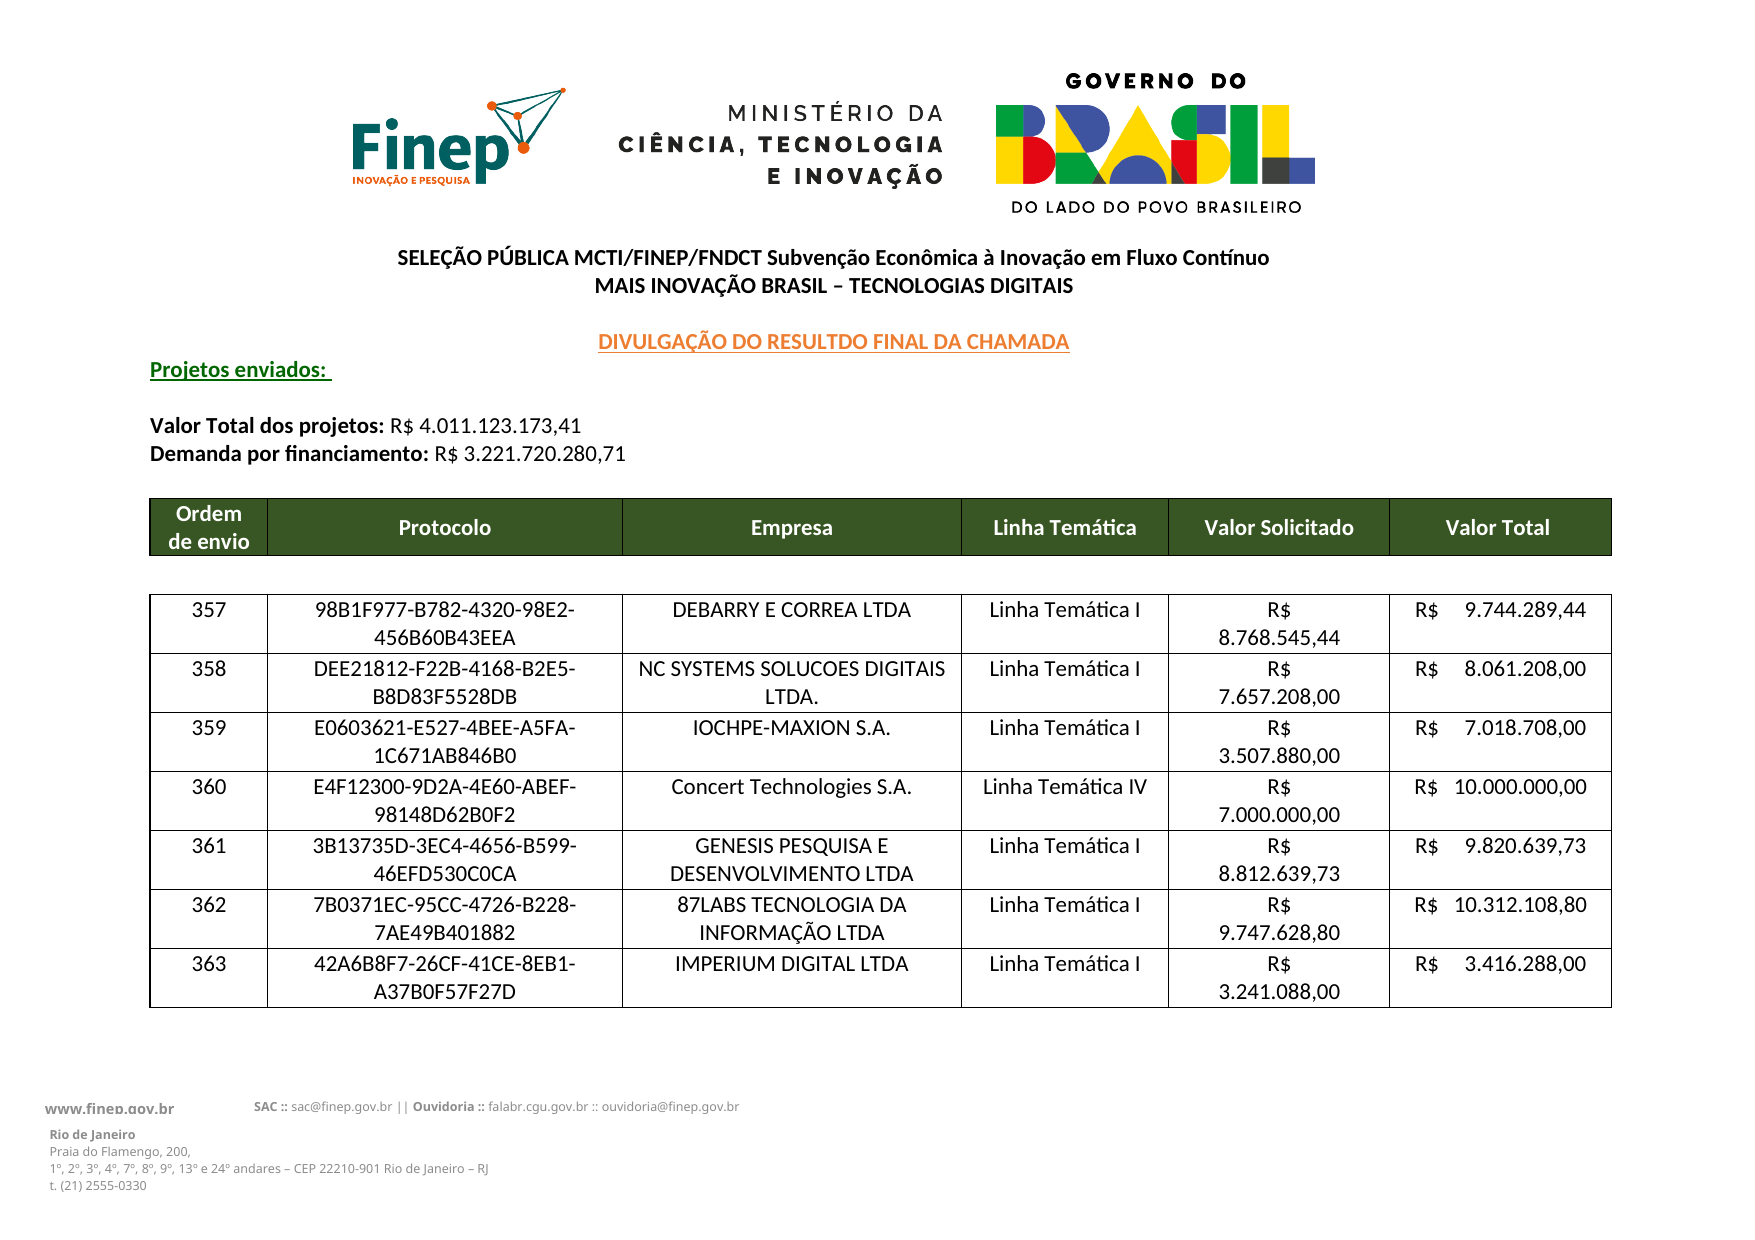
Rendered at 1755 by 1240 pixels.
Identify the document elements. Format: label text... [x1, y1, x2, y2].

table_cell 360 [151, 772, 267, 830]
table_cell E0603621-E527-4BEE-A5FA-1C671AB846B0 [268, 713, 622, 771]
table_cell IOCHPE-MAXION S.A. [623, 713, 961, 771]
table_cell R$ 8.061.208,00 [1390, 654, 1611, 712]
table_cell R$ 10.312.108,80 [1390, 890, 1611, 948]
table_cell R$ 3.416.288,00 [1390, 949, 1611, 1007]
table_cell Linha Temática I [962, 654, 1168, 712]
table_cell E4F12300-9D2A-4E60-ABEF-98148D62B0F2 [268, 772, 622, 830]
table_cell 3B13735D-3EC4-4656-B599-46EFD530C0CA [268, 831, 622, 889]
table_cell 359 [151, 713, 267, 771]
table_cell R$ 3.507.880,00 [1169, 713, 1389, 771]
table_cell GENESIS PESQUISA E DESENVOLVIMENTO LTDA [623, 831, 961, 889]
table_cell 87LABS TECNOLOGIA DA INFORMAÇÃO LTDA [623, 890, 961, 948]
table_cell 98B1F977-B782-4320-98E2-456B60B43EEA [268, 595, 622, 653]
table_cell R$ 9.820.639,73 [1390, 831, 1611, 889]
table_cell R$ 9.747.628,80 [1169, 890, 1389, 948]
table_cell Linha Temática I [962, 890, 1168, 948]
table_cell R$ 7.657.208,00 [1169, 654, 1389, 712]
table_cell IMPERIUM DIGITAL LTDA [623, 949, 961, 1007]
table_cell Linha Temática IV [962, 772, 1168, 830]
table_cell Linha Temática I [962, 595, 1168, 653]
table_cell R$ 9.744.289,44 [1390, 595, 1611, 653]
table_cell Linha Temática I [962, 713, 1168, 771]
table_cell 361 [151, 831, 267, 889]
table_cell R$ 7.018.708,00 [1390, 713, 1611, 771]
table_cell R$ 8.768.545,44 [1169, 595, 1389, 653]
table_cell Concert Technologies S.A. [623, 772, 961, 830]
table_cell R$ 3.241.088,00 [1169, 949, 1389, 1007]
table_cell DEE21812-F22B-4168-B2E5-B8D83F5528DB [268, 654, 622, 712]
table_cell 42A6B8F7-26CF-41CE-8EB1-A37B0F57F27D [268, 949, 622, 1007]
table_cell NC SYSTEMS SOLUCOES DIGITAIS LTDA. [623, 654, 961, 712]
table_cell 357 [151, 595, 267, 653]
table_cell 7B0371EC-95CC-4726-B228-7AE49B401882 [268, 890, 622, 948]
table_cell 363 [151, 949, 267, 1007]
table_cell R$ 8.812.639,73 [1169, 831, 1389, 889]
table_cell Linha Temática I [962, 831, 1168, 889]
table_cell R$ 10.000.000,00 [1390, 772, 1611, 830]
table_cell DEBARRY E CORREA LTDA [623, 595, 961, 653]
table_cell Linha Temática I [962, 949, 1168, 1007]
table_cell 358 [151, 654, 267, 712]
table_cell R$ 7.000.000,00 [1169, 772, 1389, 830]
table_cell 362 [151, 890, 267, 948]
